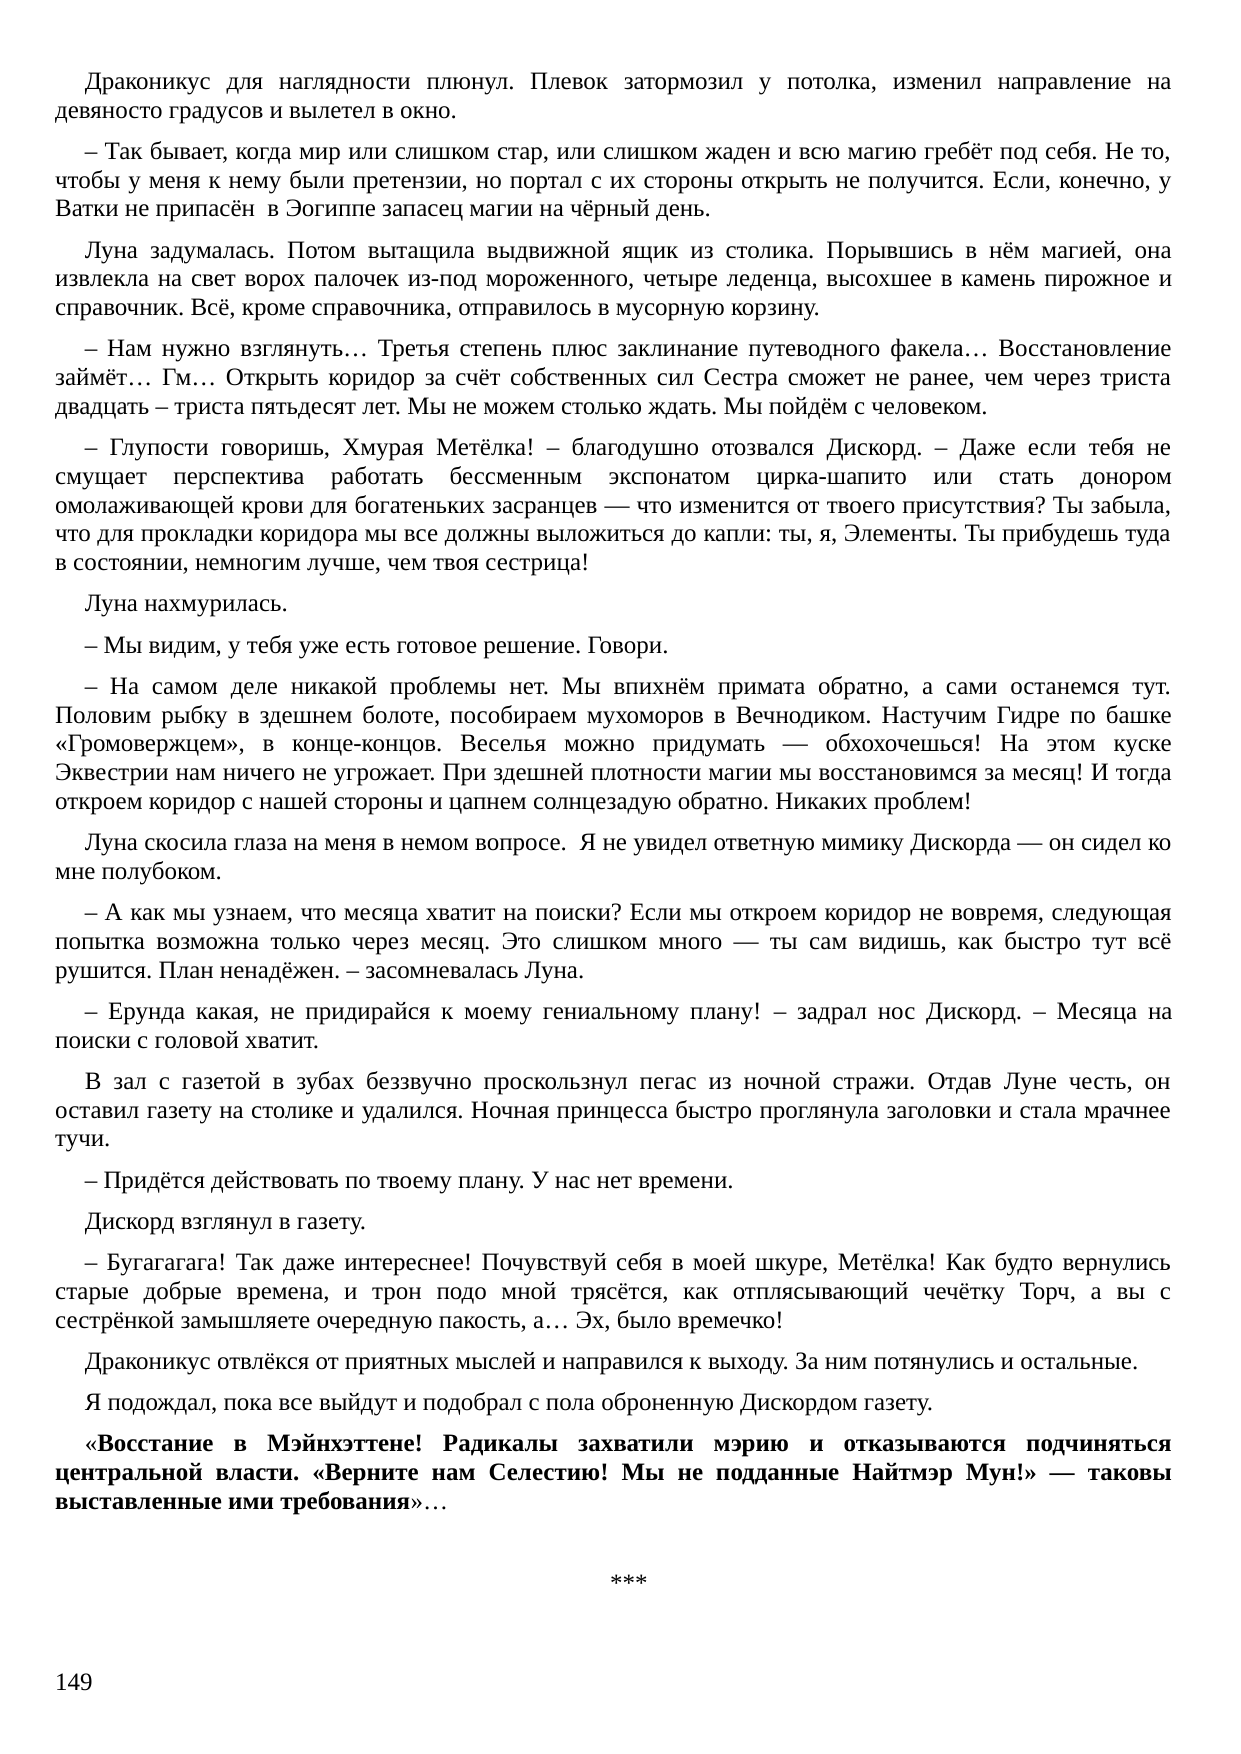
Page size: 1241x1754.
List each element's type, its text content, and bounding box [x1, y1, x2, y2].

text – А как мы узнаем, что месяца хватит на поиски? Если мы откроем коридор не вовремя, следующая попытка возможна только через месяц. Это слишком много — ты сам видишь, как быстро тут всё рушится. План ненадёжен. – засомневалась Луна. [55, 897, 1173, 983]
text *** [55, 1568, 1173, 1597]
text Дискорд взглянул в газету. [55, 1206, 1173, 1235]
text Драконикус для наглядности плюнул. Плевок затормозил у потолка, изменил направление на девяносто градусов и вылетел в окно. [55, 66, 1173, 123]
text – Так бывает, когда мир или слишком стар, или слишком жаден и всю магию гребёт под себя. Не то, чтобы у меня к нему были претензии, но портал с их стороны открыть не получится. Если, конечно, у Ватки не припасён в Эогиппе запасец магии на чёрный день. [55, 136, 1173, 222]
text – Бугагагага! Так даже интереснее! Почувствуй себя в моей шкуре, Метёлка! Как будто вернулись старые добрые времена, и трон подо мной трясётся, как отплясывающий чечётку Торч, а вы с сестрёнкой замышляете очередную пакость, а… Эх, было времечко! [55, 1247, 1173, 1333]
text – На самом деле никакой проблемы нет. Мы впихнём примата обратно, а сами останемся тут. Половим рыбку в здешнем болоте, пособираем мухоморов в Вечнодиком. Настучим Гидре по башке «Громовержцем», в конце-концов. Веселья можно придумать — обхохочешься! На этом куске Эквестрии нам ничего не угрожает. При здешней плотности магии мы восстановимся за месяц! И тогда откроем коридор с нашей стороны и цапнем солнцезадую обратно. Никаких проблем! [55, 671, 1173, 815]
text Луна скосила глаза на меня в немом вопросе. Я не увидел ответную мимику Дискорда — он сидел ко мне полубоком. [55, 827, 1173, 885]
text Драконикус отвлёкся от приятных мыслей и направился к выходу. За ним потянулись и остальные. [55, 1346, 1173, 1375]
text – Нам нужно взглянуть… Третья степень плюс заклинание путеводного факела… Восстановление займёт… Гм… Открыть коридор за счёт собственных сил Сестра сможет не ранее, чем через триста двадцать – триста пятьдесят лет. Мы не можем столько ждать. Мы пойдём с человеком. [55, 333, 1173, 420]
text – Мы видим, у тебя уже есть готовое решение. Говори. [55, 630, 1173, 658]
text «Восстание в Мэйнхэттене! Радикалы захватили мэрию и отказываются подчиняться центральной власти. «Верните нам Селестию! Мы не подданные Найтмэр Мун!» — таковы выставленные ими требования»… [55, 1428, 1173, 1515]
text – Глупости говоришь, Хмурая Метёлка! – благодушно отозвался Дискорд. – Даже если тебя не смущает перспектива работать бессменным экспонатом цирка-шапито или стать донором омолаживающей крови для богатеньких засранцев — что изменится от твоего присутствия? Ты забыла, что для прокладки коридора мы все должны выложиться до капли: ты, я, Элементы. Ты прибудешь туда в состоянии, немногим лучше, чем твоя сестрица! [55, 432, 1173, 576]
text Луна нахмурилась. [55, 588, 1173, 617]
text Я подождал, пока все выйдут и подобрал с пола оброненную Дискордом газету. [55, 1387, 1173, 1416]
text В зал с газетой в зубах беззвучно проскользнул пегас из ночной стражи. Отдав Луне честь, он оставил газету на столике и удалился. Ночная принцесса быстро проглянула заголовки и стала мрачнее тучи. [55, 1066, 1173, 1152]
text Луна задумалась. Потом вытащила выдвижной ящик из столика. Порывшись в нём магией, она извлекла на свет ворох палочек из-под мороженного, четыре леденца, высохшее в камень пирожное и справочник. Всё, кроме справочника, отправилось в мусорную корзину. [55, 235, 1173, 321]
text – Ерунда какая, не придирайся к моему гениальному плану! – задрал нос Дискорд. – Месяца на поиски с головой хватит. [55, 996, 1173, 1053]
text – Придётся действовать по твоему плану. У нас нет времени. [55, 1165, 1173, 1193]
